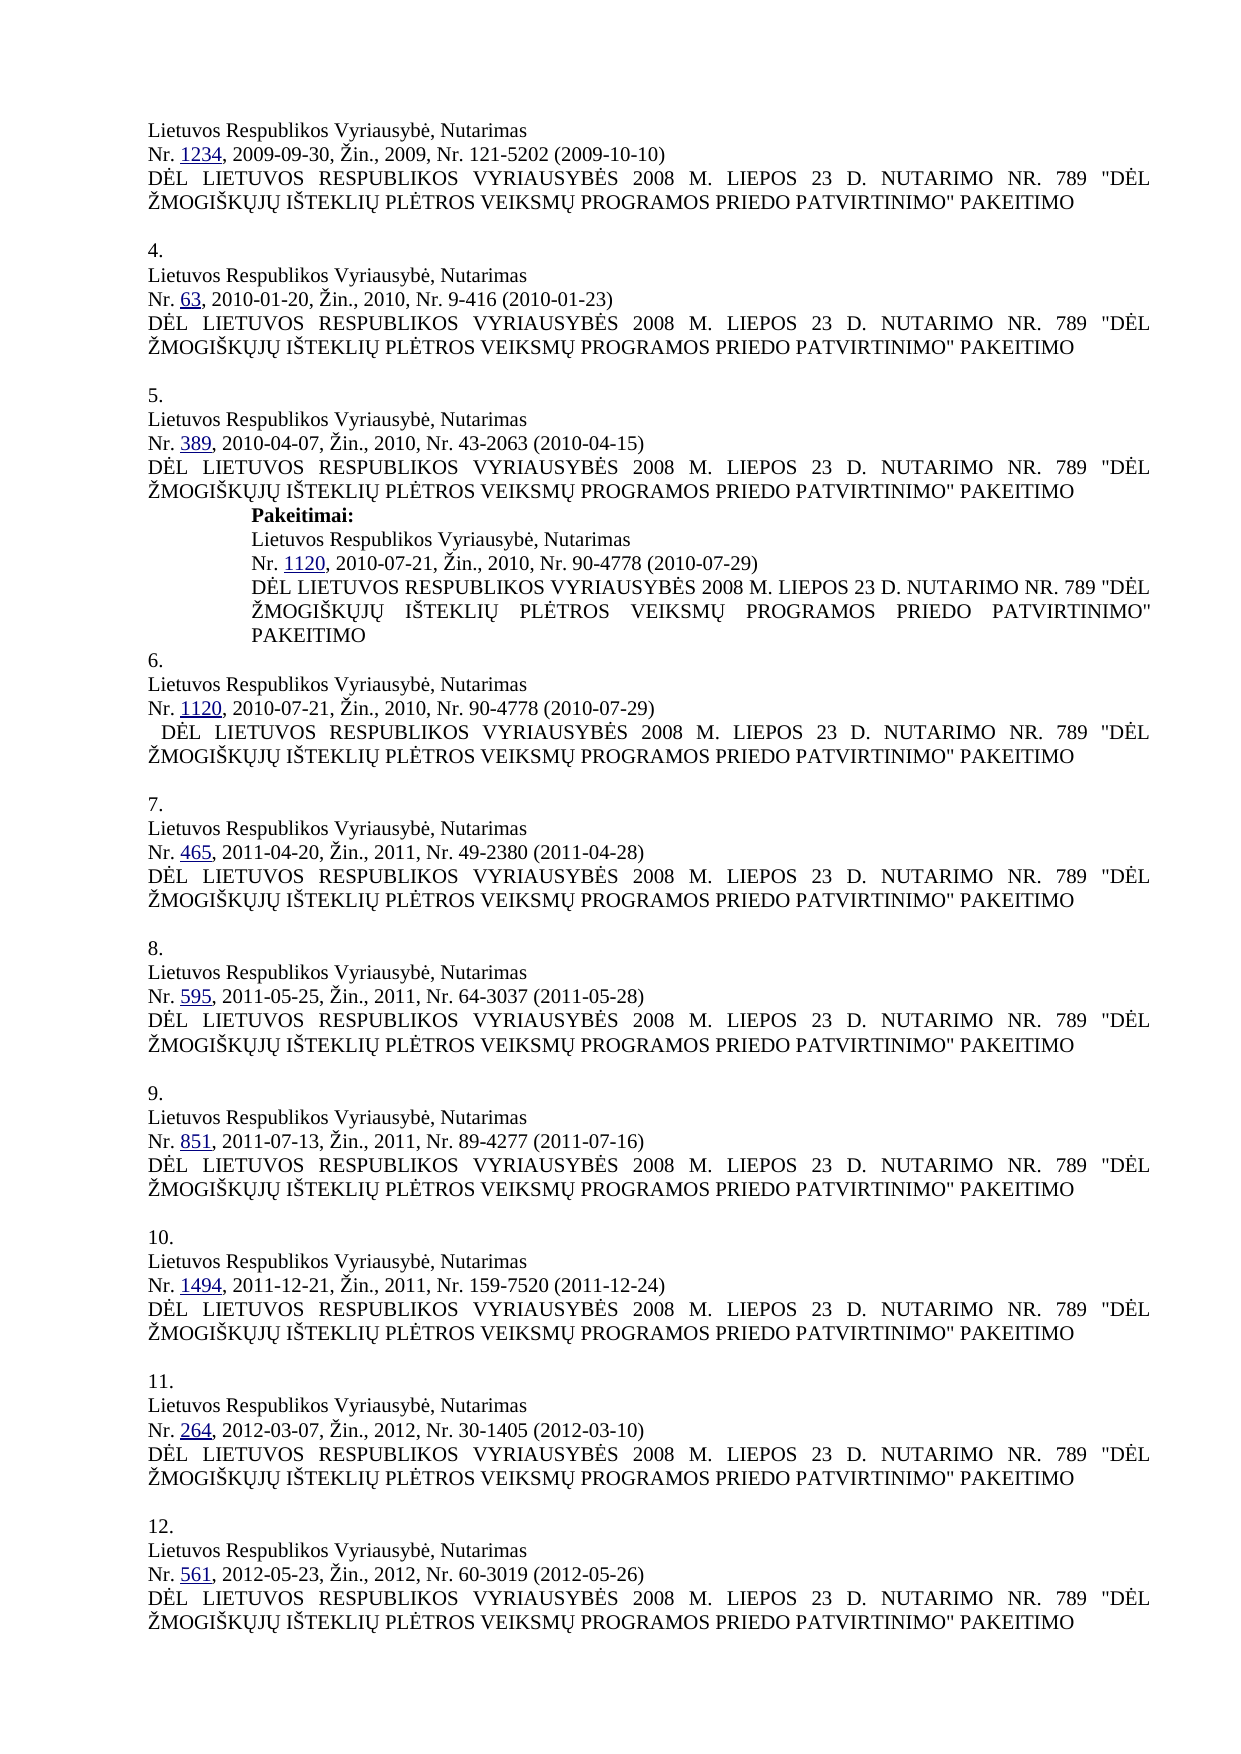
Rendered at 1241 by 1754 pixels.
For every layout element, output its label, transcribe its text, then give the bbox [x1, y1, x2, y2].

text Lietuvos Respublikos Vyriausybė, Nutarimas [148, 118, 1152, 142]
text DĖL LIETUVOS RESPUBLIKOS VYRIAUSYBĖS 2008 M. LIEPOS 23 D. NUTARIMO NR. 789 "DĖL ŽMOGIŠKŲJŲ IŠTEKLIŲ PLĖTROS VEIKSMŲ PROGRAMOS PRIEDO PATVIRTINIMO" PAKEITIMO [148, 864, 1152, 912]
text Lietuvos Respublikos Vyriausybė, Nutarimas [148, 960, 1152, 984]
text Lietuvos Respublikos Vyriausybė, Nutarimas [148, 816, 1152, 840]
text Nr. 561, 2012-05-23, Žin., 2012, Nr. 60-3019 (2012-05-26) [148, 1562, 1152, 1586]
text Lietuvos Respublikos Vyriausybė, Nutarimas [148, 262, 1152, 287]
text DĖL LIETUVOS RESPUBLIKOS VYRIAUSYBĖS 2008 M. LIEPOS 23 D. NUTARIMO NR. 789 "DĖL ŽMOGIŠKŲJŲ IŠTEKLIŲ PLĖTROS VEIKSMŲ PROGRAMOS PRIEDO PATVIRTINIMO" PAKEITIMO [148, 455, 1152, 503]
text Nr. 1120, 2010-07-21, Žin., 2010, Nr. 90-4778 (2010-07-29) [148, 696, 1152, 720]
text DĖL LIETUVOS RESPUBLIKOS VYRIAUSYBĖS 2008 M. LIEPOS 23 D. NUTARIMO NR. 789 "DĖL ŽMOGIŠKŲJŲ IŠTEKLIŲ PLĖTROS VEIKSMŲ PROGRAMOS PRIEDO PATVIRTINIMO" PAKEITIMO [148, 166, 1152, 214]
text Nr. 1120, 2010-07-21, Žin., 2010, Nr. 90-4778 (2010-07-29) [148, 551, 1152, 575]
text 6. [148, 647, 1152, 672]
text 12. [148, 1514, 1152, 1538]
text Lietuvos Respublikos Vyriausybė, Nutarimas [148, 672, 1152, 696]
text DĖL LIETUVOS RESPUBLIKOS VYRIAUSYBĖS 2008 M. LIEPOS 23 D. NUTARIMO NR. 789 "DĖL ŽMOGIŠKŲJŲ IŠTEKLIŲ PLĖTROS VEIKSMŲ PROGRAMOS PRIEDO PATVIRTINIMO" PAKEITIMO [148, 720, 1152, 768]
text Lietuvos Respublikos Vyriausybė, Nutarimas [148, 527, 1152, 551]
text Nr. 465, 2011-04-20, Žin., 2011, Nr. 49-2380 (2011-04-28) [148, 840, 1152, 864]
text DĖL LIETUVOS RESPUBLIKOS VYRIAUSYBĖS 2008 M. LIEPOS 23 D. NUTARIMO NR. 789 "DĖL ŽMOGIŠKŲJŲ IŠTEKLIŲ PLĖTROS VEIKSMŲ PROGRAMOS PRIEDO PATVIRTINIMO" PAKEITIMO [148, 1297, 1152, 1345]
text 11. [148, 1369, 1152, 1393]
text Lietuvos Respublikos Vyriausybė, Nutarimas [148, 1538, 1152, 1562]
text DĖL LIETUVOS RESPUBLIKOS VYRIAUSYBĖS 2008 M. LIEPOS 23 D. NUTARIMO NR. 789 "DĖL ŽMOGIŠKŲJŲ IŠTEKLIŲ PLĖTROS VEIKSMŲ PROGRAMOS PRIEDO PATVIRTINIMO" PAKEITIMO [148, 1586, 1152, 1634]
text 8. [148, 936, 1152, 960]
text DĖL LIETUVOS RESPUBLIKOS VYRIAUSYBĖS 2008 M. LIEPOS 23 D. NUTARIMO NR. 789 "DĖL ŽMOGIŠKŲJŲ IŠTEKLIŲ PLĖTROS VEIKSMŲ PROGRAMOS PRIEDO PATVIRTINIMO" PAKEITIMO [251, 575, 1152, 647]
text 4. [148, 238, 1152, 262]
text 9. [148, 1081, 1152, 1105]
text Nr. 595, 2011-05-25, Žin., 2011, Nr. 64-3037 (2011-05-28) [148, 984, 1152, 1008]
text 7. [148, 792, 1152, 816]
text DĖL LIETUVOS RESPUBLIKOS VYRIAUSYBĖS 2008 M. LIEPOS 23 D. NUTARIMO NR. 789 "DĖL ŽMOGIŠKŲJŲ IŠTEKLIŲ PLĖTROS VEIKSMŲ PROGRAMOS PRIEDO PATVIRTINIMO" PAKEITIMO [148, 1442, 1152, 1490]
text Nr. 63, 2010-01-20, Žin., 2010, Nr. 9-416 (2010-01-23) [148, 287, 1152, 311]
text Nr. 1234, 2009-09-30, Žin., 2009, Nr. 121-5202 (2009-10-10) [148, 142, 1152, 166]
text DĖL LIETUVOS RESPUBLIKOS VYRIAUSYBĖS 2008 M. LIEPOS 23 D. NUTARIMO NR. 789 "DĖL ŽMOGIŠKŲJŲ IŠTEKLIŲ PLĖTROS VEIKSMŲ PROGRAMOS PRIEDO PATVIRTINIMO" PAKEITIMO [148, 1153, 1152, 1201]
text DĖL LIETUVOS RESPUBLIKOS VYRIAUSYBĖS 2008 M. LIEPOS 23 D. NUTARIMO NR. 789 "DĖL ŽMOGIŠKŲJŲ IŠTEKLIŲ PLĖTROS VEIKSMŲ PROGRAMOS PRIEDO PATVIRTINIMO" PAKEITIMO [148, 311, 1152, 359]
text Lietuvos Respublikos Vyriausybė, Nutarimas [148, 1393, 1152, 1417]
text Lietuvos Respublikos Vyriausybė, Nutarimas [148, 1105, 1152, 1129]
text 5. [148, 383, 1152, 407]
text Nr. 389, 2010-04-07, Žin., 2010, Nr. 43-2063 (2010-04-15) [148, 431, 1152, 455]
text Nr. 264, 2012-03-07, Žin., 2012, Nr. 30-1405 (2012-03-10) [148, 1417, 1152, 1442]
text Nr. 851, 2011-07-13, Žin., 2011, Nr. 89-4277 (2011-07-16) [148, 1129, 1152, 1153]
text Lietuvos Respublikos Vyriausybė, Nutarimas [148, 1249, 1152, 1273]
text Lietuvos Respublikos Vyriausybė, Nutarimas [148, 407, 1152, 431]
text Pakeitimai: [148, 503, 1152, 527]
text DĖL LIETUVOS RESPUBLIKOS VYRIAUSYBĖS 2008 M. LIEPOS 23 D. NUTARIMO NR. 789 "DĖL ŽMOGIŠKŲJŲ IŠTEKLIŲ PLĖTROS VEIKSMŲ PROGRAMOS PRIEDO PATVIRTINIMO" PAKEITIMO [148, 1008, 1152, 1057]
text 10. [148, 1225, 1152, 1249]
text Nr. 1494, 2011-12-21, Žin., 2011, Nr. 159-7520 (2011-12-24) [148, 1273, 1152, 1297]
